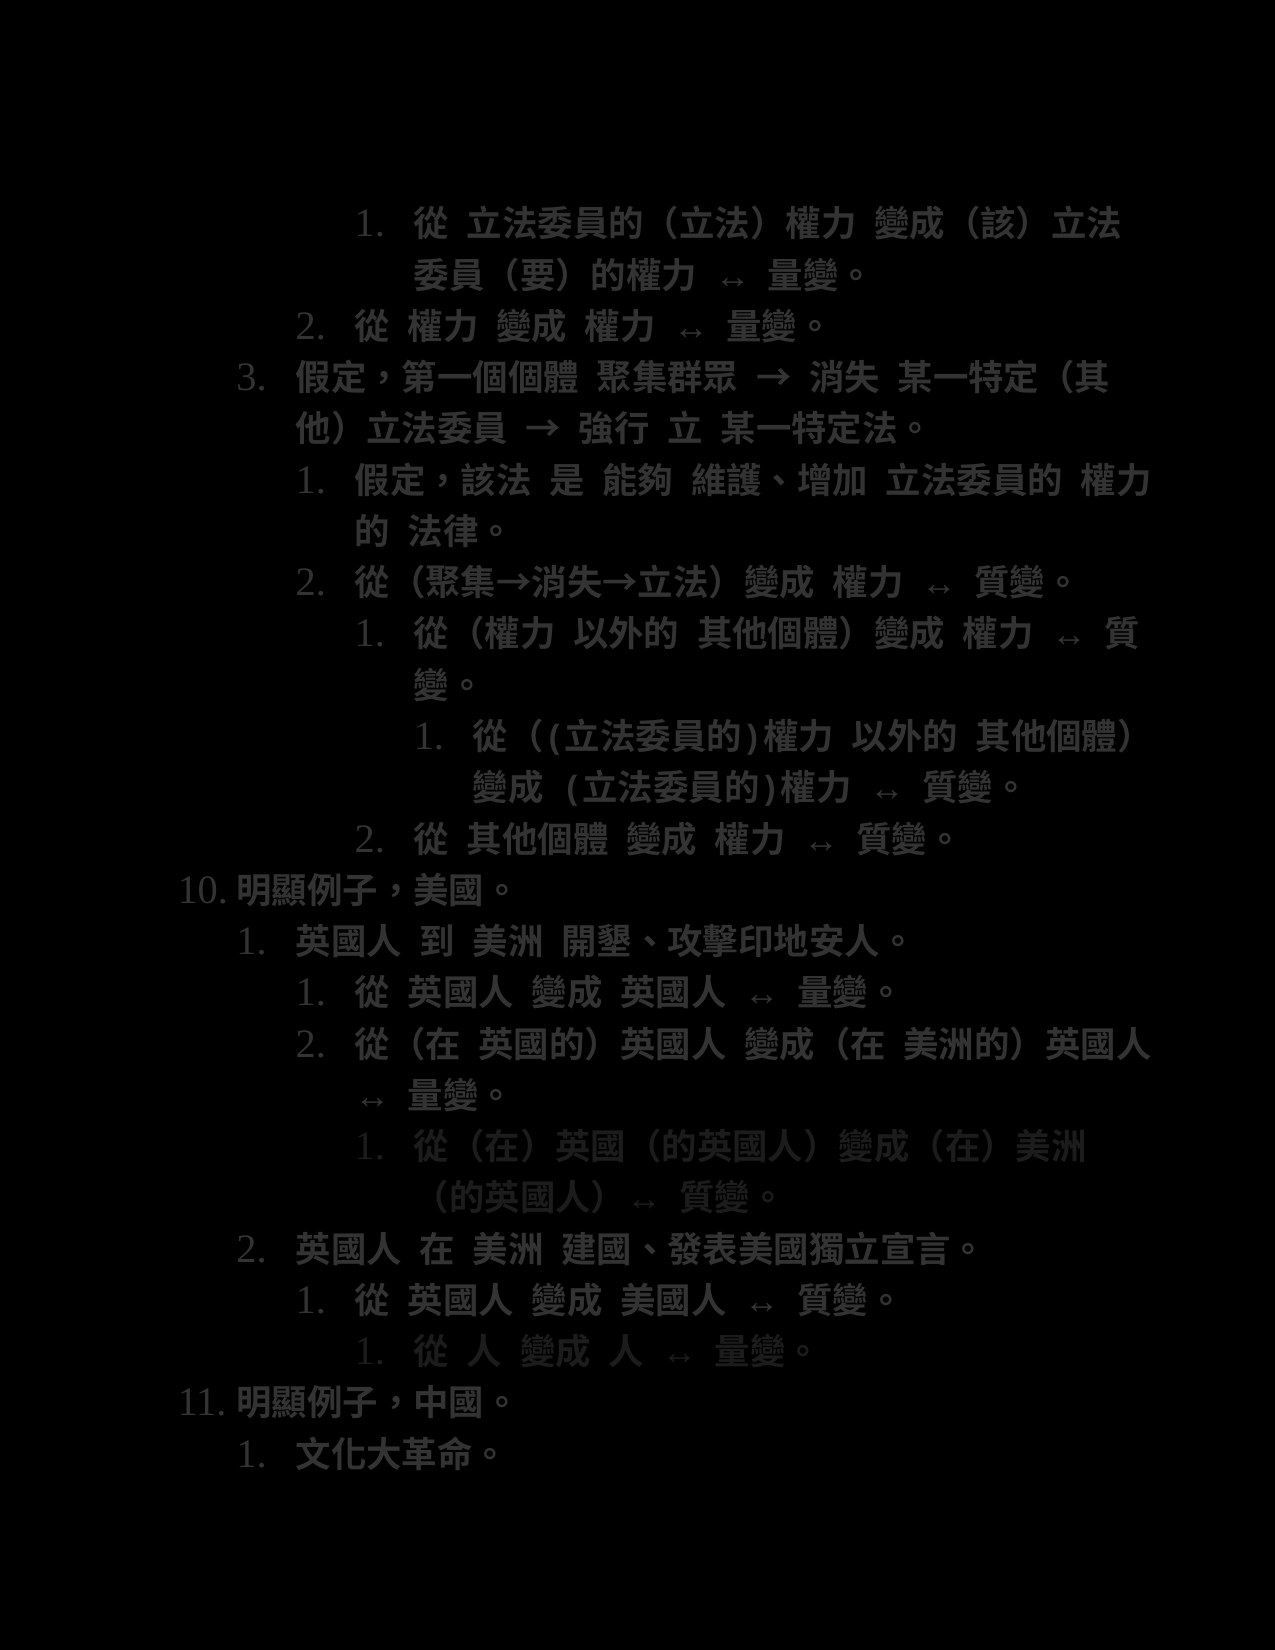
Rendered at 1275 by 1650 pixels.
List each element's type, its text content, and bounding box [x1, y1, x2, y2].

list 明顯例子，中國。 [177, 1375, 1157, 1426]
list 文化大革命。 [236, 1426, 1157, 1477]
list 從（權力 以外的 其他個體）變成 權力 ↔ 質變。 [354, 606, 1157, 708]
list 英國人 在 美洲 建國、發表美國獨立宣言。 [236, 1221, 1157, 1272]
list 從（在）英國（的英國人）變成（在）美洲（的英國人）↔ 質變。 [354, 1118, 1157, 1221]
list 明顯例子，美國。 [177, 862, 1157, 913]
list 從 英國人 變成 美國人 ↔ 質變。 [295, 1272, 1157, 1323]
list 從（在 英國的）英國人 變成（在 美洲的）英國人 ↔ 量變。 [295, 1016, 1157, 1118]
list 從 其他個體 變成 權力 ↔ 質變。 [354, 811, 1157, 862]
list 從（(立法委員的)權力 以外的 其他個體）變成 (立法委員的)權力 ↔ 質變。 [413, 708, 1157, 811]
list 英國人 到 美洲 開墾、攻擊印地安人。 [236, 913, 1157, 965]
list 從 英國人 變成 英國人 ↔ 量變。 [295, 965, 1157, 1016]
list 從（聚集→消失→立法）變成 權力 ↔ 質變。 [295, 554, 1157, 606]
list 假定，該法 是 能夠 維護、增加 立法委員的 權力的 法律。 [295, 452, 1157, 554]
list 從 權力 變成 權力 ↔ 量變。 [295, 298, 1157, 349]
list 從 立法委員的（立法）權力 變成（該）立法委員（要）的權力 ↔ 量變。 [354, 196, 1157, 298]
list 從 人 變成 人 ↔ 量變。 [354, 1323, 1157, 1375]
list 假定，第一個個體 聚集群眾 → 消失 某一特定（其他）立法委員 → 強行 立 某一特定法。 [236, 349, 1157, 452]
